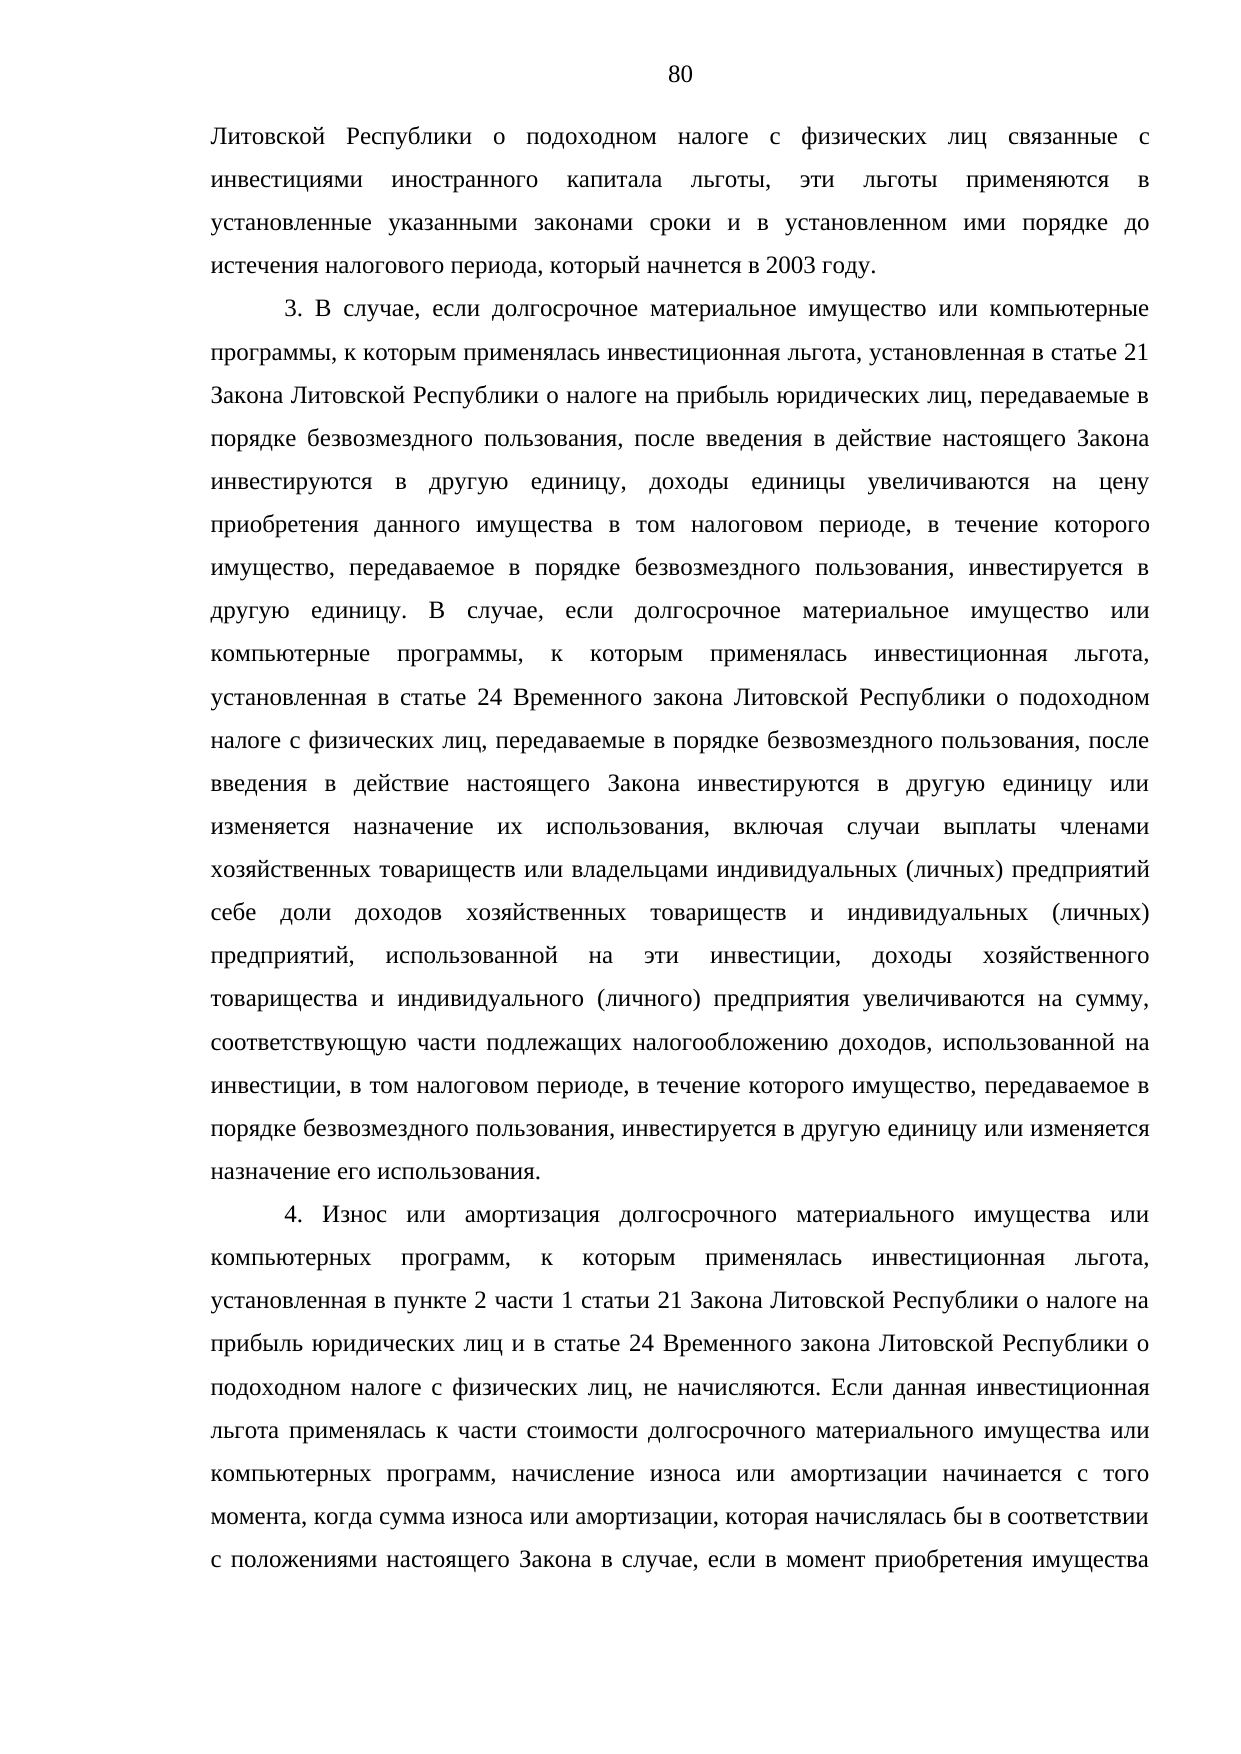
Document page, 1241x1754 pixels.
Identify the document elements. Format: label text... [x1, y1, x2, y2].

text 3. В случае, если долгосрочное материальное имущество или компьютерные программы, к которым применялась инвестиционная льгота, установленная в статье 21 Закона Литовской Республики о налоге на прибыль юридических лиц, передаваемые в порядке безвозмездного пользования, после введения в действие настоящего Закона инвестируются в другую единицу, доходы единицы увеличиваются на цену приобретения данного имущества в том налоговом периоде, в течение которого имущество, передаваемое в порядке безвозмездного пользования, инвестируется в другую единицу. В случае, если долгосрочное материальное имущество или компьютерные программы, к которым применялась инвестиционная льгота, установленная в статье 24 Временного закона Литовской Республики о подоходном налоге с физических лиц, передаваемые в порядке безвозмездного пользования, после введения в действие настоящего Закона инвестируются в другую единицу или изменяется назначение их использования, включая случаи выплаты членами хозяйственных товариществ или владельцами индивидуальных (личных) предприятий себе доли доходов хозяйственных товариществ и индивидуальных (личных) предприятий, использованной на эти инвестиции, доходы хозяйственного товарищества и индивидуального (личного) предприятия увеличиваются на сумму, соответствующую части подлежащих налогообложению доходов, использованной на инвестиции, в том налоговом периоде, в течение которого имущество, передаваемое в порядке безвозмездного пользования, инвестируется в другую единицу или изменяется назначение его использования. [210, 293, 1150, 1185]
text 4. Износ или амортизация долгосрочного материального имущества или компьютерных программ, к которым применялась инвестиционная льгота, установленная в пункте 2 части 1 статьи 21 Закона Литовской Республики о налоге на прибыль юридических лиц и в статье 24 Временного закона Литовской Республики о подоходном налоге с физических лиц, не начисляются. Если данная инвестиционная льгота применялась к части стоимости долгосрочного материального имущества или компьютерных программ, начисление износа или амортизации начинается с того момента, когда сумма износа или амортизации, которая начислялась бы в соответствии с положениями настоящего Закона в случае, если в момент приобретения имущества [210, 1199, 1150, 1573]
text Литовской Республики о подоходном налоге с физических лиц связанные с инвестициями иностранного капитала льготы, эти льготы применяются в установленные указанными законами сроки и в установленном ими порядке до истечения налогового периода, который начнется в 2003 году. [210, 121, 1150, 279]
